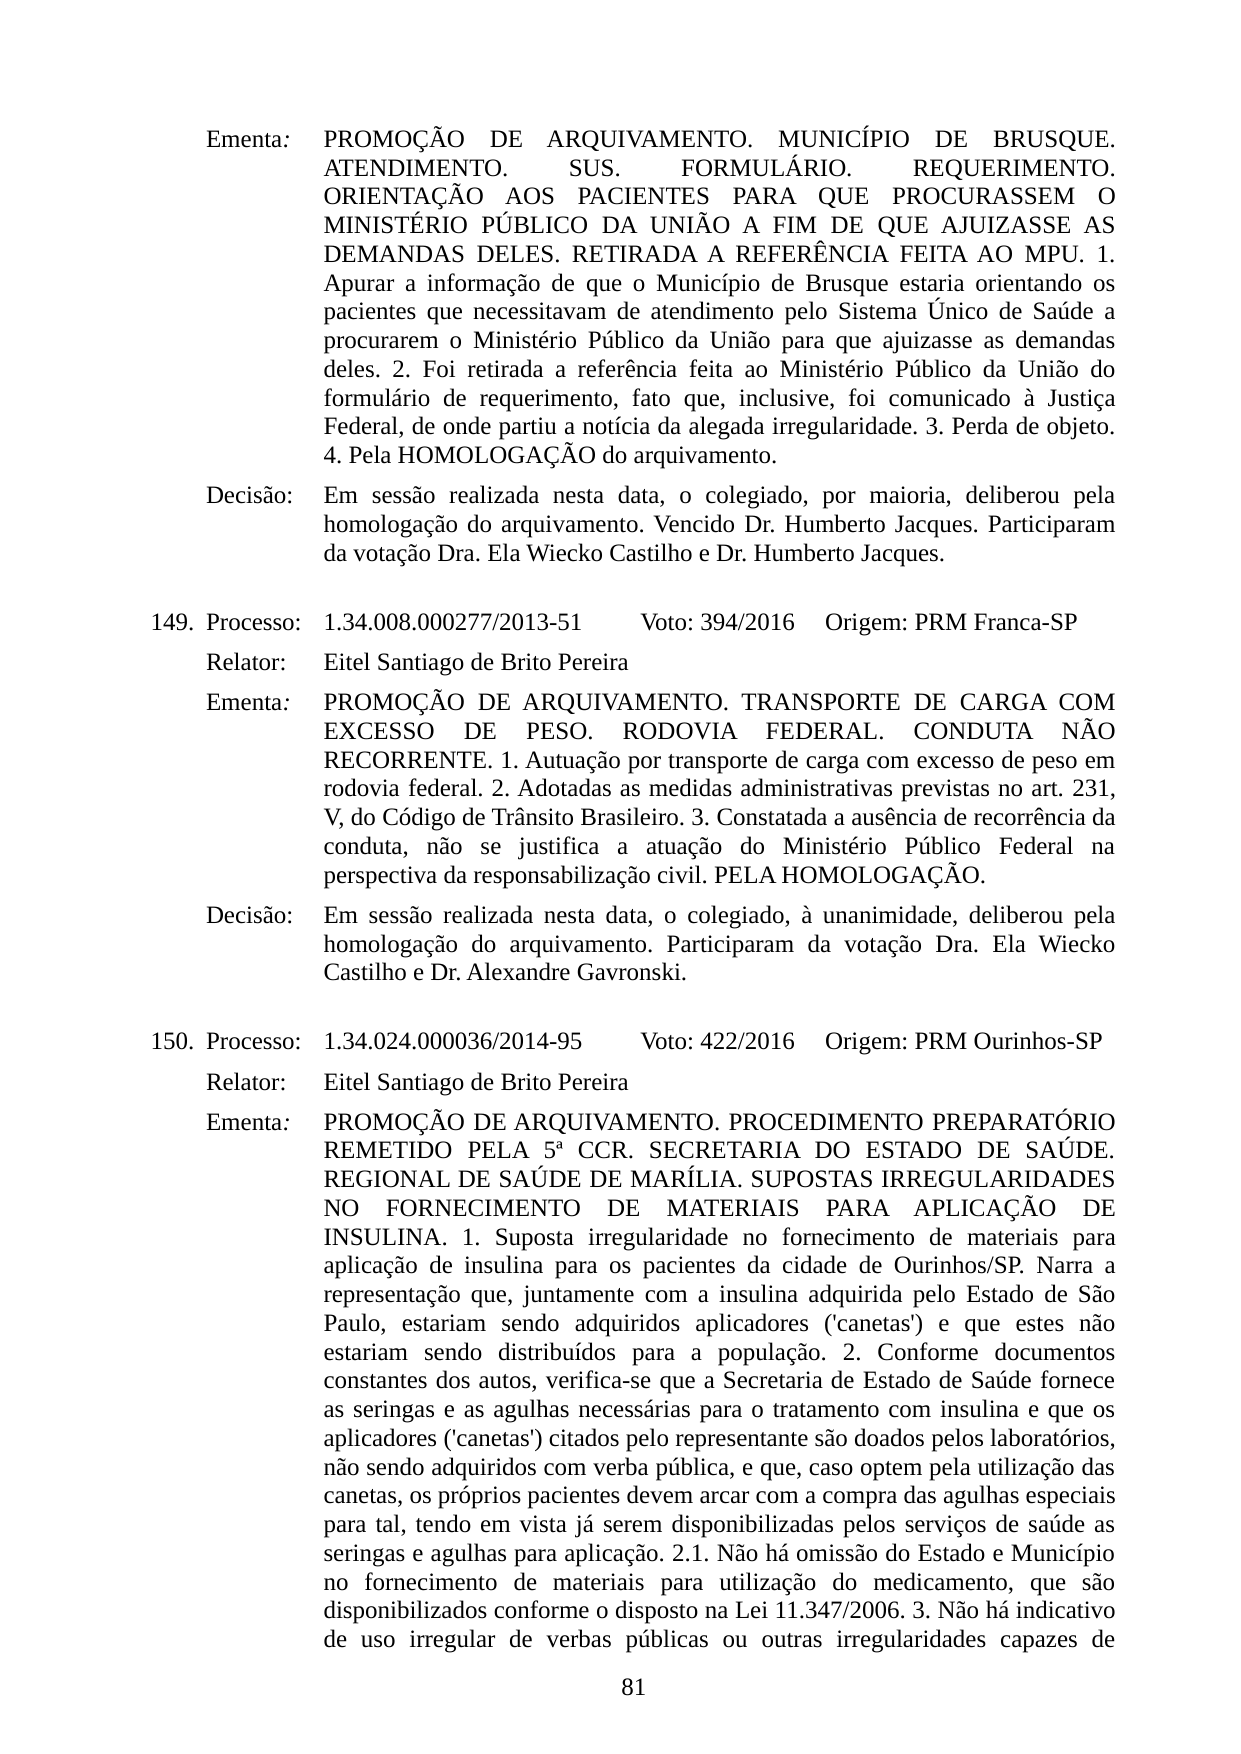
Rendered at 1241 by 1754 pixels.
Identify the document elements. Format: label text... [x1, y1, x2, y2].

table_header Origem: PRM Franca-SP [819, 601, 1122, 641]
table_header 1.34.024.000036/2014-95 [318, 1021, 634, 1061]
table_cell [145, 894, 200, 992]
table_header Processo: [200, 1021, 318, 1061]
table_header 149. [145, 601, 200, 641]
table_cell Eitel Santiago de Brito Pereira [318, 1061, 1122, 1101]
table_cell [145, 1061, 200, 1101]
table_cell Relator: [200, 1061, 318, 1101]
table_cell [145, 681, 200, 894]
table_cell Ementa: [200, 1101, 318, 1659]
table_cell Em sessão realizada nesta data, o colegiado, por maioria, deliberou pela homologação do arquivamento. Vencido Dr. Humberto Jacques. Participaram da votação Dra. Ela Wiecko Castilho e Dr. Humberto Jacques. [318, 475, 1122, 572]
table_header 1.34.008.000277/2013-51 [318, 601, 634, 641]
table_cell Decisão: [200, 894, 318, 992]
table_cell [145, 475, 200, 572]
table_header Voto: 394/2016 [635, 601, 819, 641]
table_cell Ementa: [200, 118, 318, 474]
table_cell Eitel Santiago de Brito Pereira [318, 641, 1122, 681]
table_cell PROMOÇÃO DE ARQUIVAMENTO. MUNICÍPIO DE BRUSQUE. ATENDIMENTO. SUS. FORMULÁRIO. REQUERIMENTO. ORIENTAÇÃO AOS PACIENTES PARA QUE PROCURASSEM O MINISTÉRIO PÚBLICO DA UNIÃO A FIM DE QUE AJUIZASSE AS DEMANDAS DELES. RETIRADA A REFERÊNCIA FEITA AO MPU. 1. Apurar a informação de que o Município de Brusque estaria orientando os pacientes que necessitavam de atendimento pelo Sistema Único de Saúde a procurarem o Ministério Público da União para que ajuizasse as demandas deles. 2. Foi retirada a referência feita ao Ministério Público da União do formulário de requerimento, fato que, inclusive, foi comunicado à Justiça Federal, de onde partiu a notícia da alegada irregularidade. 3. Perda de objeto. 4. Pela HOMOLOGAÇÃO do arquivamento. [318, 118, 1122, 474]
table_cell Decisão: [200, 475, 318, 572]
table_cell [145, 118, 200, 474]
table_cell Ementa: [200, 681, 318, 894]
table_cell Em sessão realizada nesta data, o colegiado, à unanimidade, deliberou pela homologação do arquivamento. Participaram da votação Dra. Ela Wiecko Castilho e Dr. Alexandre Gavronski. [318, 894, 1122, 992]
table_cell [145, 641, 200, 681]
table_header Processo: [200, 601, 318, 641]
table_header 150. [145, 1021, 200, 1061]
table_cell [145, 1101, 200, 1659]
table_cell Relator: [200, 641, 318, 681]
table_header Voto: 422/2016 [635, 1021, 819, 1061]
table_header Origem: PRM Ourinhos-SP [819, 1021, 1122, 1061]
table_cell PROMOÇÃO DE ARQUIVAMENTO. PROCEDIMENTO PREPARATÓRIO REMETIDO PELA 5ª CCR. SECRETARIA DO ESTADO DE SAÚDE. REGIONAL DE SAÚDE DE MARÍLIA. SUPOSTAS IRREGULARIDADES NO FORNECIMENTO DE MATERIAIS PARA APLICAÇÃO DE INSULINA. 1. Suposta irregularidade no fornecimento de materiais para aplicação de insulina para os pacientes da cidade de Ourinhos/SP. Narra a representação que, juntamente com a insulina adquirida pelo Estado de São Paulo, estariam sendo adquiridos aplicadores ('canetas') e que estes não estariam sendo distribuídos para a população. 2. Conforme documentos constantes dos autos, verifica-se que a Secretaria de Estado de Saúde fornece as seringas e as agulhas necessárias para o tratamento com insulina e que os aplicadores ('canetas') citados pelo representante são doados pelos laboratórios, não sendo adquiridos com verba pública, e que, caso optem pela utilização das canetas, os próprios pacientes devem arcar com a compra das agulhas especiais para tal, tendo em vista já serem disponibilizadas pelos serviços de saúde as seringas e agulhas para aplicação. 2.1. Não há omissão do Estado e Município no fornecimento de materiais para utilização do medicamento, que são disponibilizados conforme o disposto na Lei 11.347/2006. 3. Não há indicativo de uso irregular de verbas públicas ou outras irregularidades capazes de [318, 1101, 1122, 1659]
table_cell PROMOÇÃO DE ARQUIVAMENTO. TRANSPORTE DE CARGA COM EXCESSO DE PESO. RODOVIA FEDERAL. CONDUTA NÃO RECORRENTE. 1. Autuação por transporte de carga com excesso de peso em rodovia federal. 2. Adotadas as medidas administrativas previstas no art. 231, V, do Código de Trânsito Brasileiro. 3. Constatada a ausência de recorrência da conduta, não se justifica a atuação do Ministério Público Federal na perspectiva da responsabilização civil. PELA HOMOLOGAÇÃO. [318, 681, 1122, 894]
